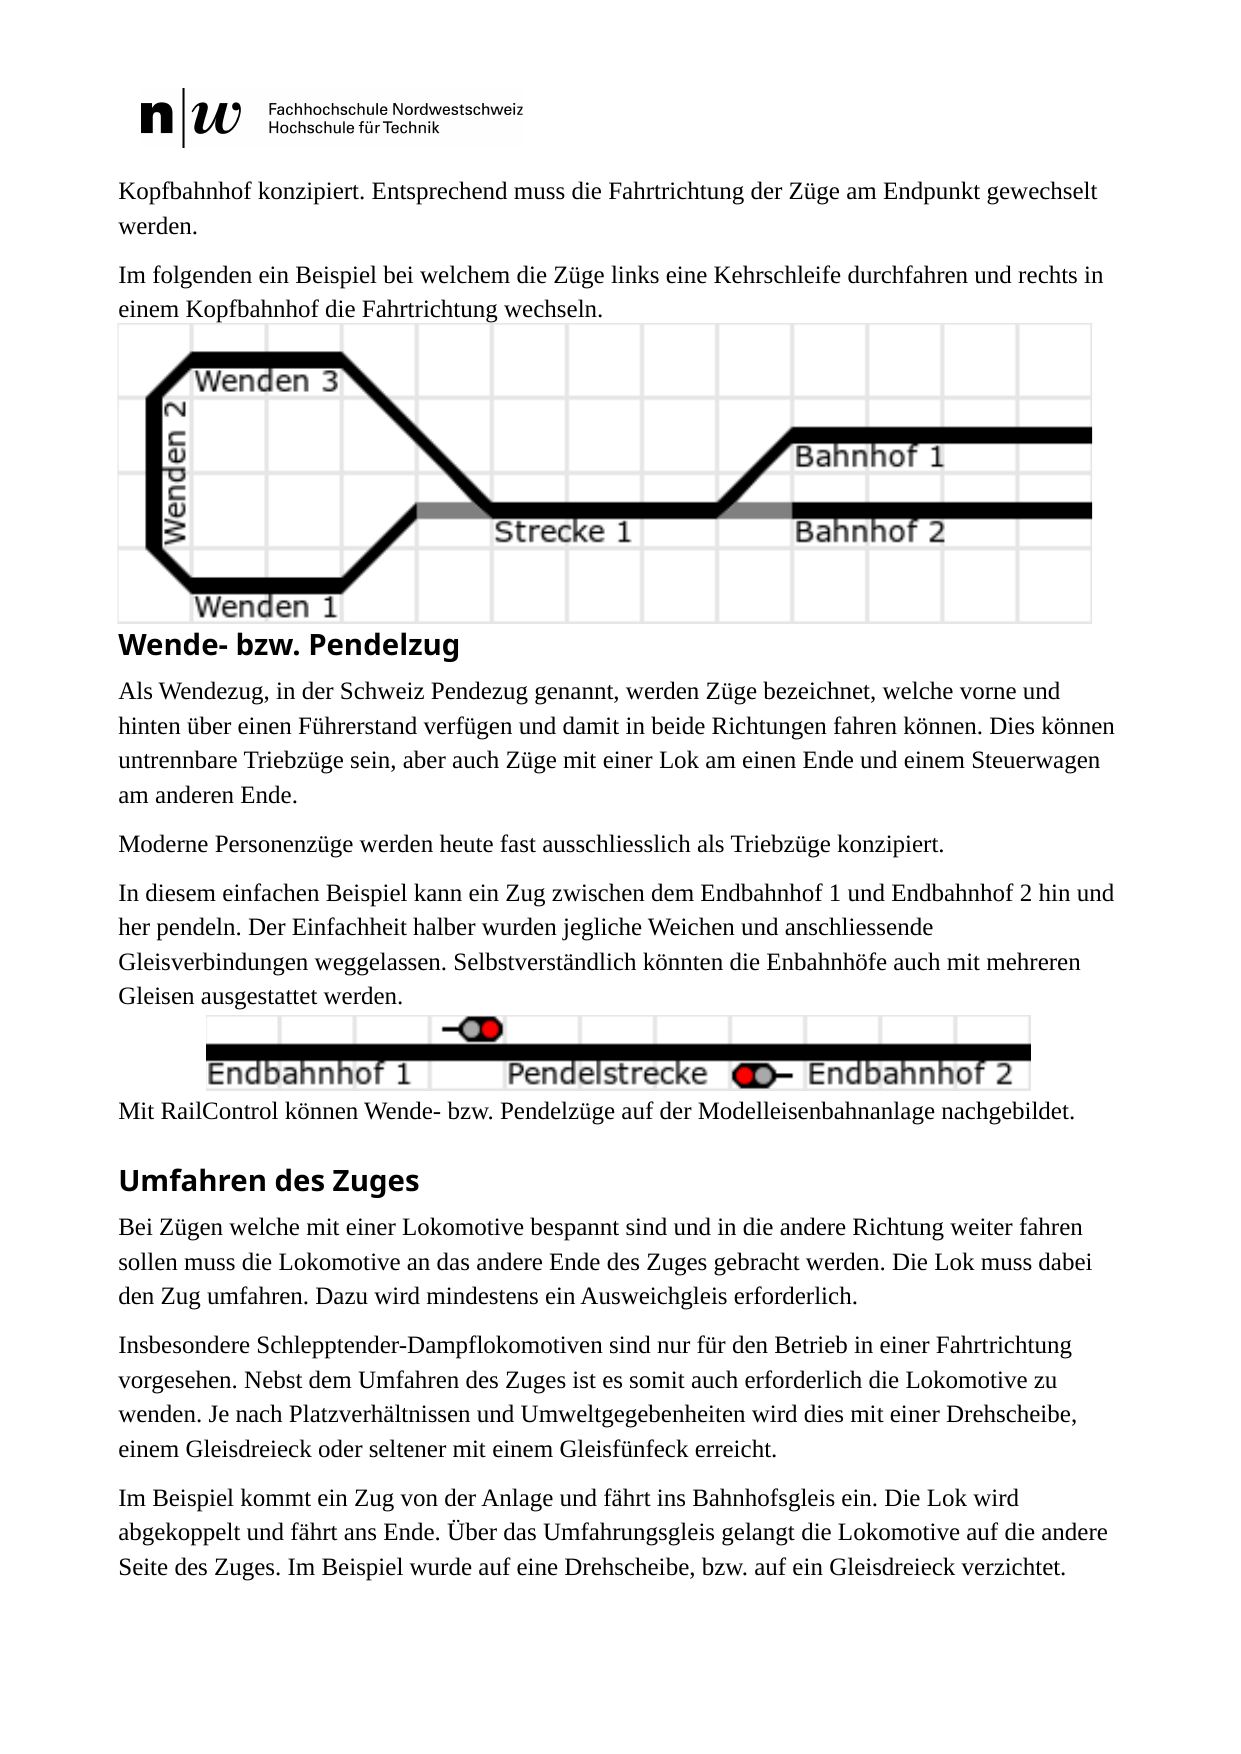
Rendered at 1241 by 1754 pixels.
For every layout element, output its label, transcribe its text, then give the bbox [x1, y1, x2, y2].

subtitle Wende- bzw. Pendelzug [118, 624, 1122, 664]
picture [206, 1015, 1031, 1091]
text Bei Zügen welche mit einer Lokomotive bespannt sind und in die andere Richtung weiter fahren sollen muss die Lokomotive an das andere Ende des Zuges gebracht werden. Die Lok muss dabei den Zug umfahren. Dazu wird mindestens ein Ausweichgleis erforderlich. [118, 1212, 1122, 1310]
text Moderne Personenzüge werden heute fast ausschliesslich als Triebzüge konzipiert. [118, 829, 1122, 858]
text Im Beispiel kommt ein Zug von der Anlage und fährt ins Bahnhofsgleis ein. Die Lok wird abgekoppelt und fährt ans Ende. Über das Umfahrungsgleis gelangt die Lokomotive auf die andere Seite des Zuges. Im Beispiel wurde auf eine Drehscheibe, bzw. auf ein Gleisdreieck verzichtet. [118, 1483, 1122, 1580]
text In diesem einfachen Beispiel kann ein Zug zwischen dem Endbahnhof 1 und Endbahnhof 2 hin und her pendeln. Der Einfachheit halber wurden jegliche Weichen und anschliessende Gleisverbindungen weggelassen. Selbstverständlich könnten die Enbahnhöfe auch mit mehreren Gleisen ausgestattet werden. [118, 878, 1122, 1010]
text Als Wendezug, in der Schweiz Pendezug genannt, werden Züge bezeichnet, welche vorne und hinten über einen Führerstand verfügen und damit in beide Richtungen fahren können. Dies können untrennbare Triebzüge sein, aber auch Züge mit einer Lok am einen Ende und einem Steuerwagen am anderen Ende. [118, 676, 1122, 808]
text Insbesondere Schlepptender-Dampflokomotiven sind nur für den Betrieb in einer Fahrtrichtung vorgesehen. Nebst dem Umfahren des Zuges ist es somit auch erforderlich die Lokomotive zu wenden. Je nach Platzverhältnissen und Umweltgegebenheiten wird dies mit einer Drehscheibe, einem Gleisdreieck oder seltener mit einem Gleisfünfeck erreicht. [118, 1330, 1122, 1462]
picture [141, 88, 523, 148]
subtitle Umfahren des Zuges [118, 1160, 1122, 1200]
picture [117, 323, 1093, 624]
text Kopfbahnhof konzipiert. Entsprechend muss die Fahrtrichtung der Züge am Endpunkt gewechselt werden. [118, 176, 1122, 239]
text Im folgenden ein Beispiel bei welchem die Züge links eine Kehrschleife durchfahren und rechts in einem Kopfbahnhof die Fahrtrichtung wechseln. [118, 260, 1122, 323]
text Mit RailControl können Wende- bzw. Pendelzüge auf der Modelleisenbahnanlage nachgebildet. [118, 1091, 1122, 1125]
